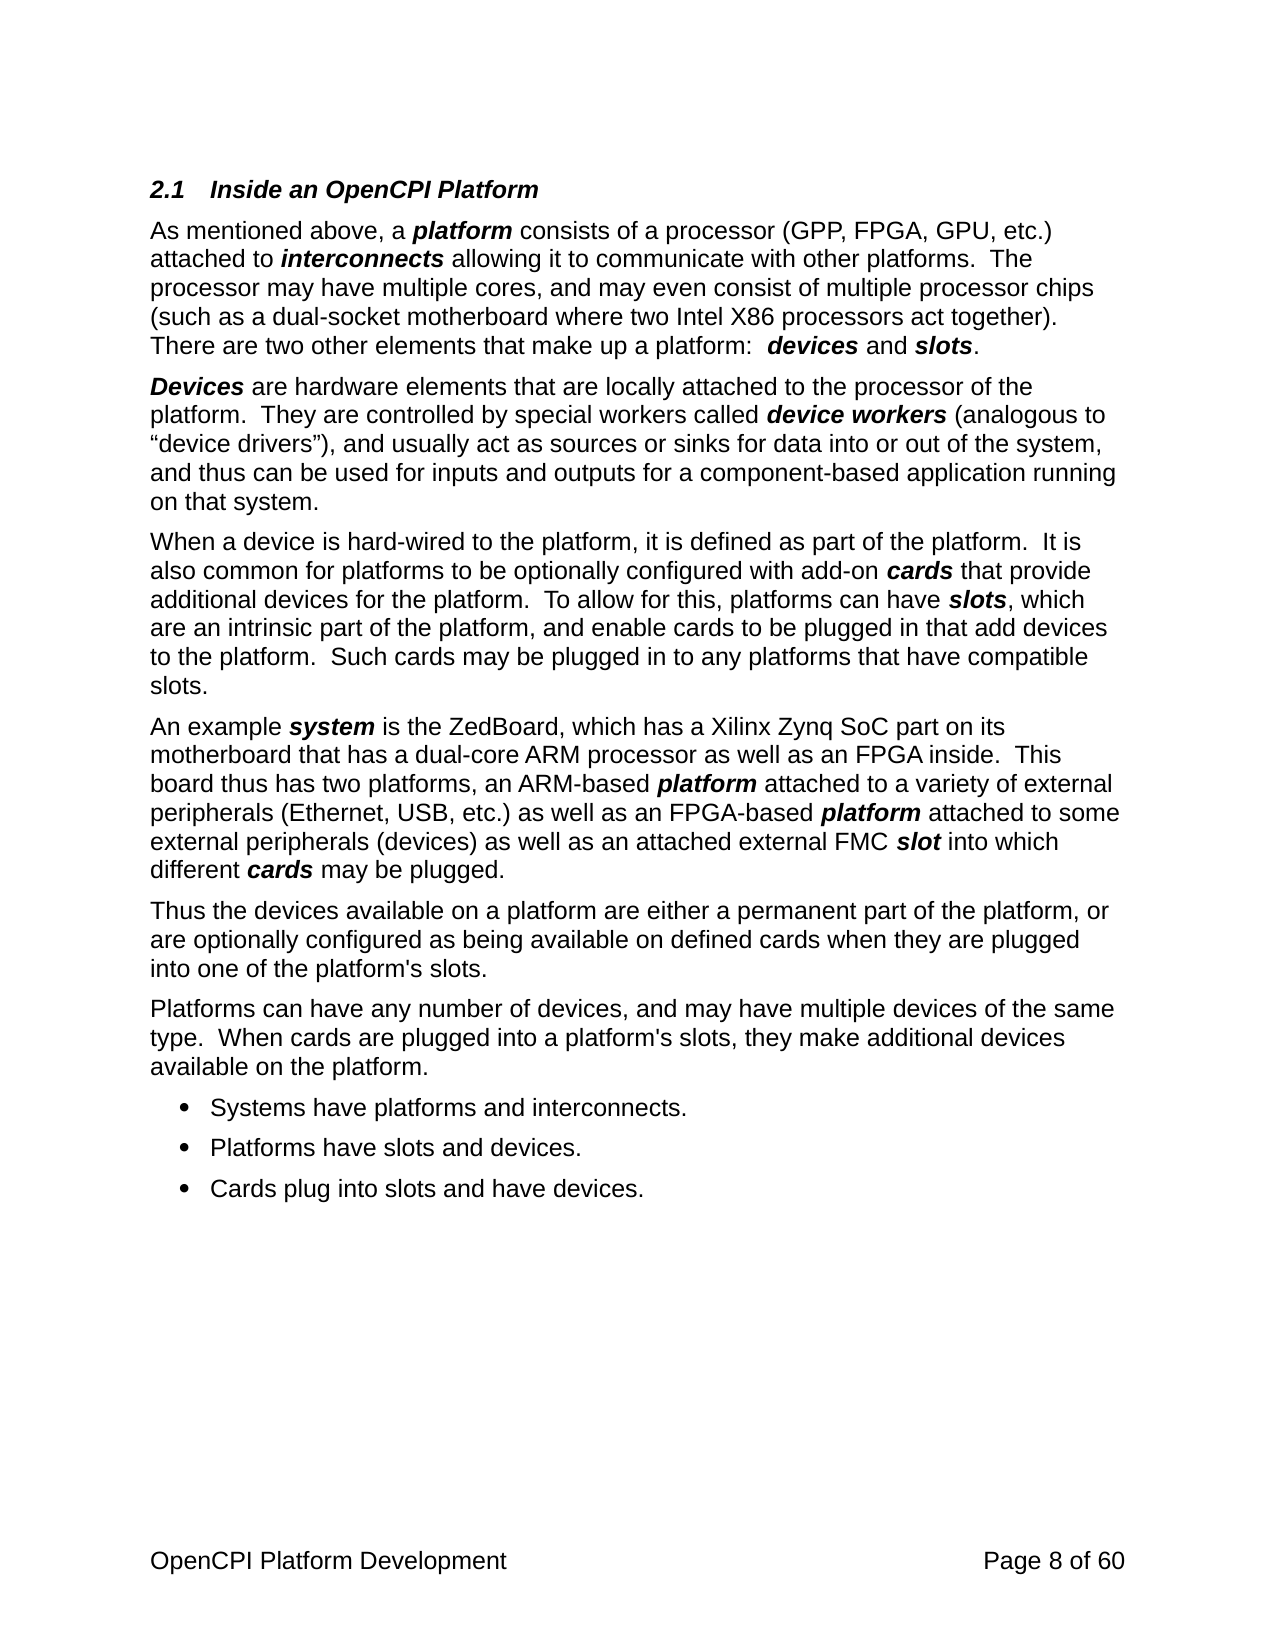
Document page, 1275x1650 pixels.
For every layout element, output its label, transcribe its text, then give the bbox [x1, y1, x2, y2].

text An example system is the ZedBoard, which has a Xilinx Zynq SoC part on its motherboard that has a dual-core ARM processor as well as an FPGA inside. This board thus has two platforms, an ARM-based platform attached to a variety of external peripherals (Ethernet, USB, etc.) as well as an FPGA-based platform attached to some external peripherals (devices) as well as an attached external FMC slot into which different cards may be plugged. [150, 712, 1125, 884]
subtitle Inside an OpenCPI Platform [150, 175, 1125, 204]
text Devices are hardware elements that are locally attached to the processor of the platform. They are controlled by special workers called device workers (analogous to “device drivers”), and usually act as sources or sinks for data into or out of the system, and thus can be used for inputs and outputs for a component-based application running on that system. [150, 371, 1125, 515]
text When a device is hard-wired to the platform, it is defined as part of the platform. It is also common for platforms to be optionally configured with add-on cards that provide additional devices for the platform. To allow for this, platforms can have slots, which are an intrinsic part of the platform, and enable cards to be plugged in that add devices to the platform. Such cards may be plugged in to any platforms that have compatible slots. [150, 527, 1125, 700]
text As mentioned above, a platform consists of a processor (GPP, FPGA, GPU, etc.) attached to interconnects allowing it to communicate with other platforms. The processor may have multiple cores, and may even consist of multiple processor chips (such as a dual-socket motherboard where two Intel X86 processors act together). There are two other elements that make up a platform: devices and slots. [150, 216, 1125, 359]
list Platforms have slots and devices. [180, 1133, 1125, 1162]
list Systems have platforms and interconnects. [180, 1093, 1125, 1121]
text Thus the devices available on a platform are either a permanent part of the platform, or are optionally configured as being available on defined cards when they are plugged into one of the platform's slots. [150, 896, 1125, 982]
text Platforms can have any number of devices, and may have multiple devices of the same type. When cards are plugged into a platform's slots, they make additional devices available on the platform. [150, 994, 1125, 1081]
list Cards plug into slots and have devices. [180, 1174, 1125, 1203]
